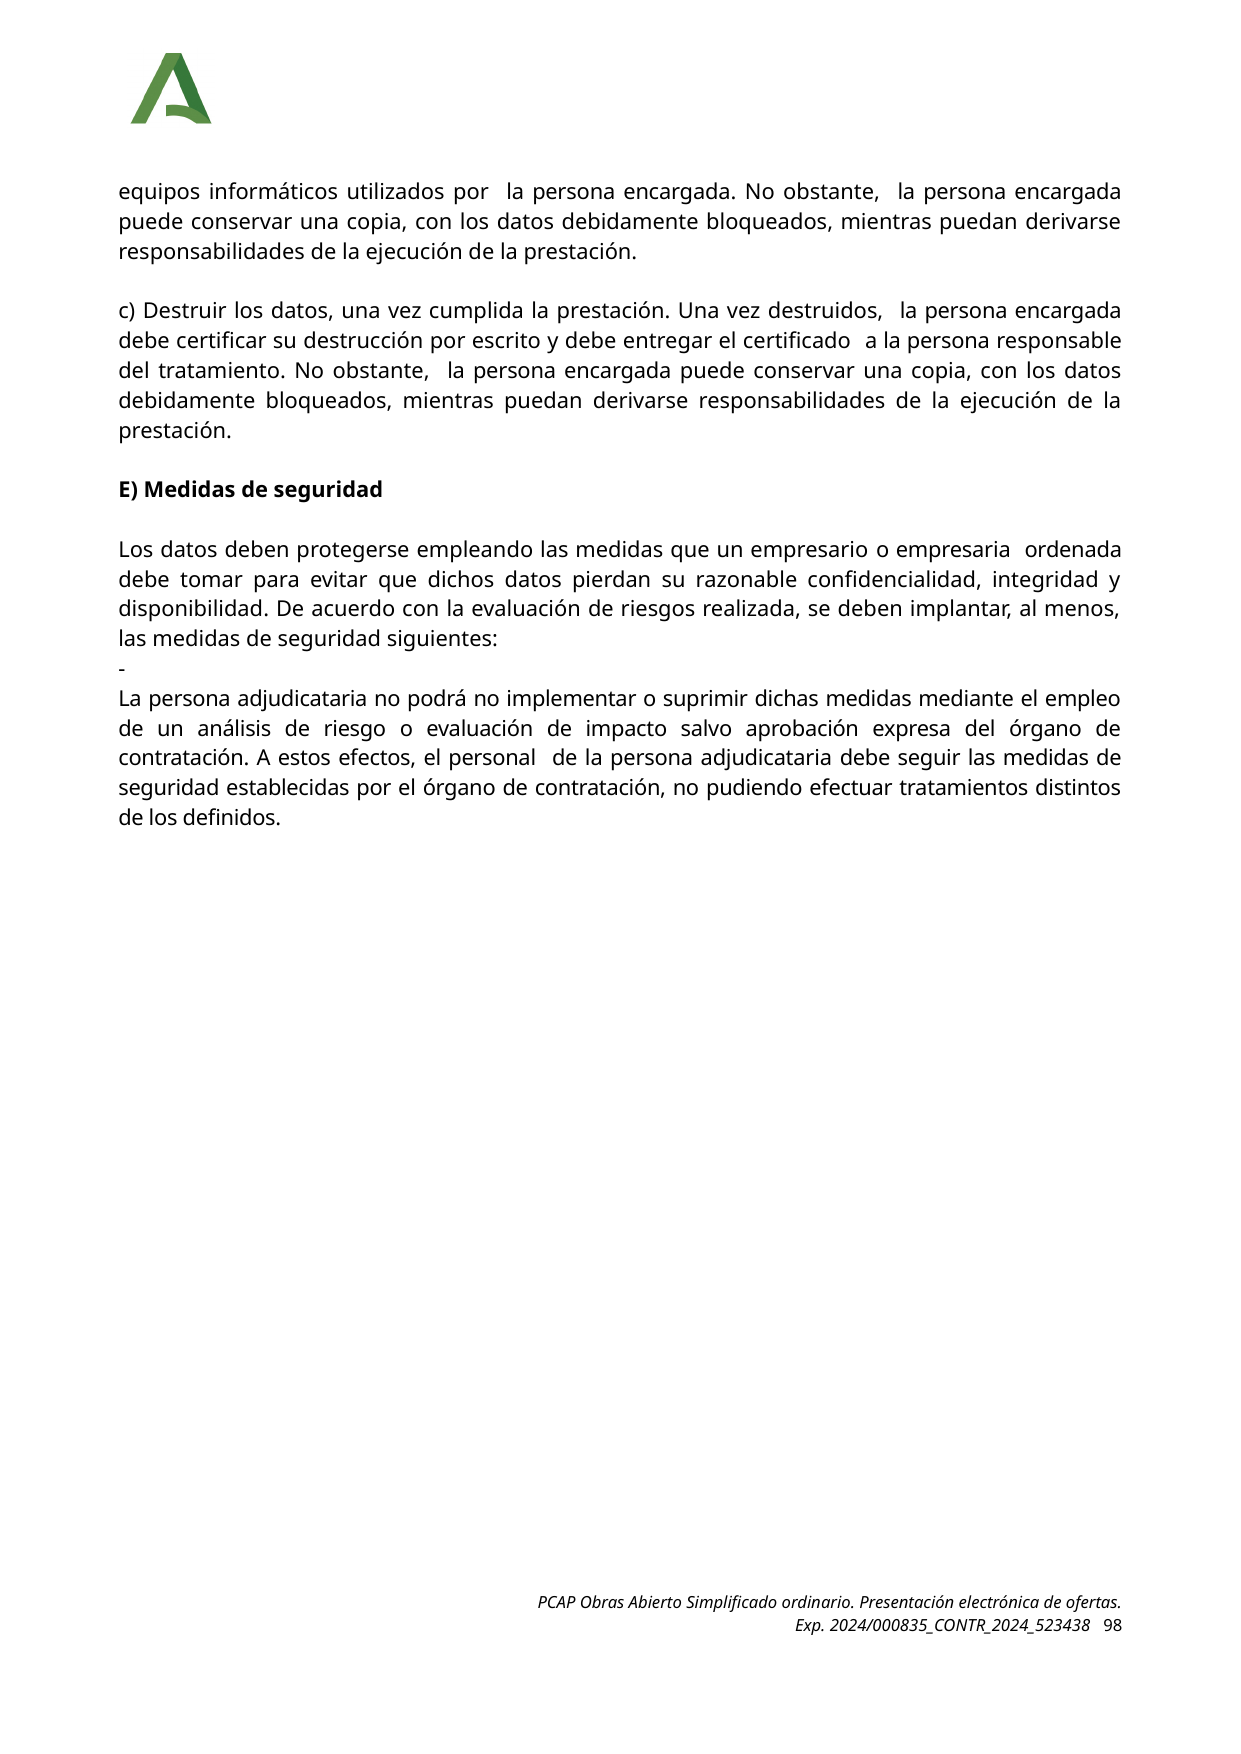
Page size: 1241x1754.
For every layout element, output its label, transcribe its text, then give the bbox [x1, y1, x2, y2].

text E) Medidas de seguridad [118, 474, 1122, 504]
text Los datos deben protegerse empleando las medidas que un empresario o empresaria ordenada debe tomar para evitar que dichos datos pierdan su razonable confidencialidad, integridad y disponibilidad. De acuerdo con la evaluación de riesgos realizada, se deben implantar, al menos, las medidas de seguridad siguientes: [118, 534, 1122, 653]
text equipos informáticos utilizados por la persona encargada. No obstante, la persona encargada puede conservar una copia, con los datos debidamente bloqueados, mientras puedan derivarse responsabilidades de la ejecución de la prestación. [118, 176, 1122, 266]
picture [127, 48, 216, 128]
text - [118, 653, 1122, 683]
text c) Destruir los datos, una vez cumplida la prestación. Una vez destruidos, la persona encargada debe certificar su destrucción por escrito y debe entregar el certificado a la persona responsable del tratamiento. No obstante, la persona encargada puede conservar una copia, con los datos debidamente bloqueados, mientras puedan derivarse responsabilidades de la ejecución de la prestación. [118, 296, 1122, 444]
text La persona adjudicataria no podrá no implementar o suprimir dichas medidas mediante el empleo de un análisis de riesgo o evaluación de impacto salvo aprobación expresa del órgano de contratación. A estos efectos, el personal de la persona adjudicataria debe seguir las medidas de seguridad establecidas por el órgano de contratación, no pudiendo efectuar tratamientos distintos de los definidos. [118, 683, 1122, 832]
